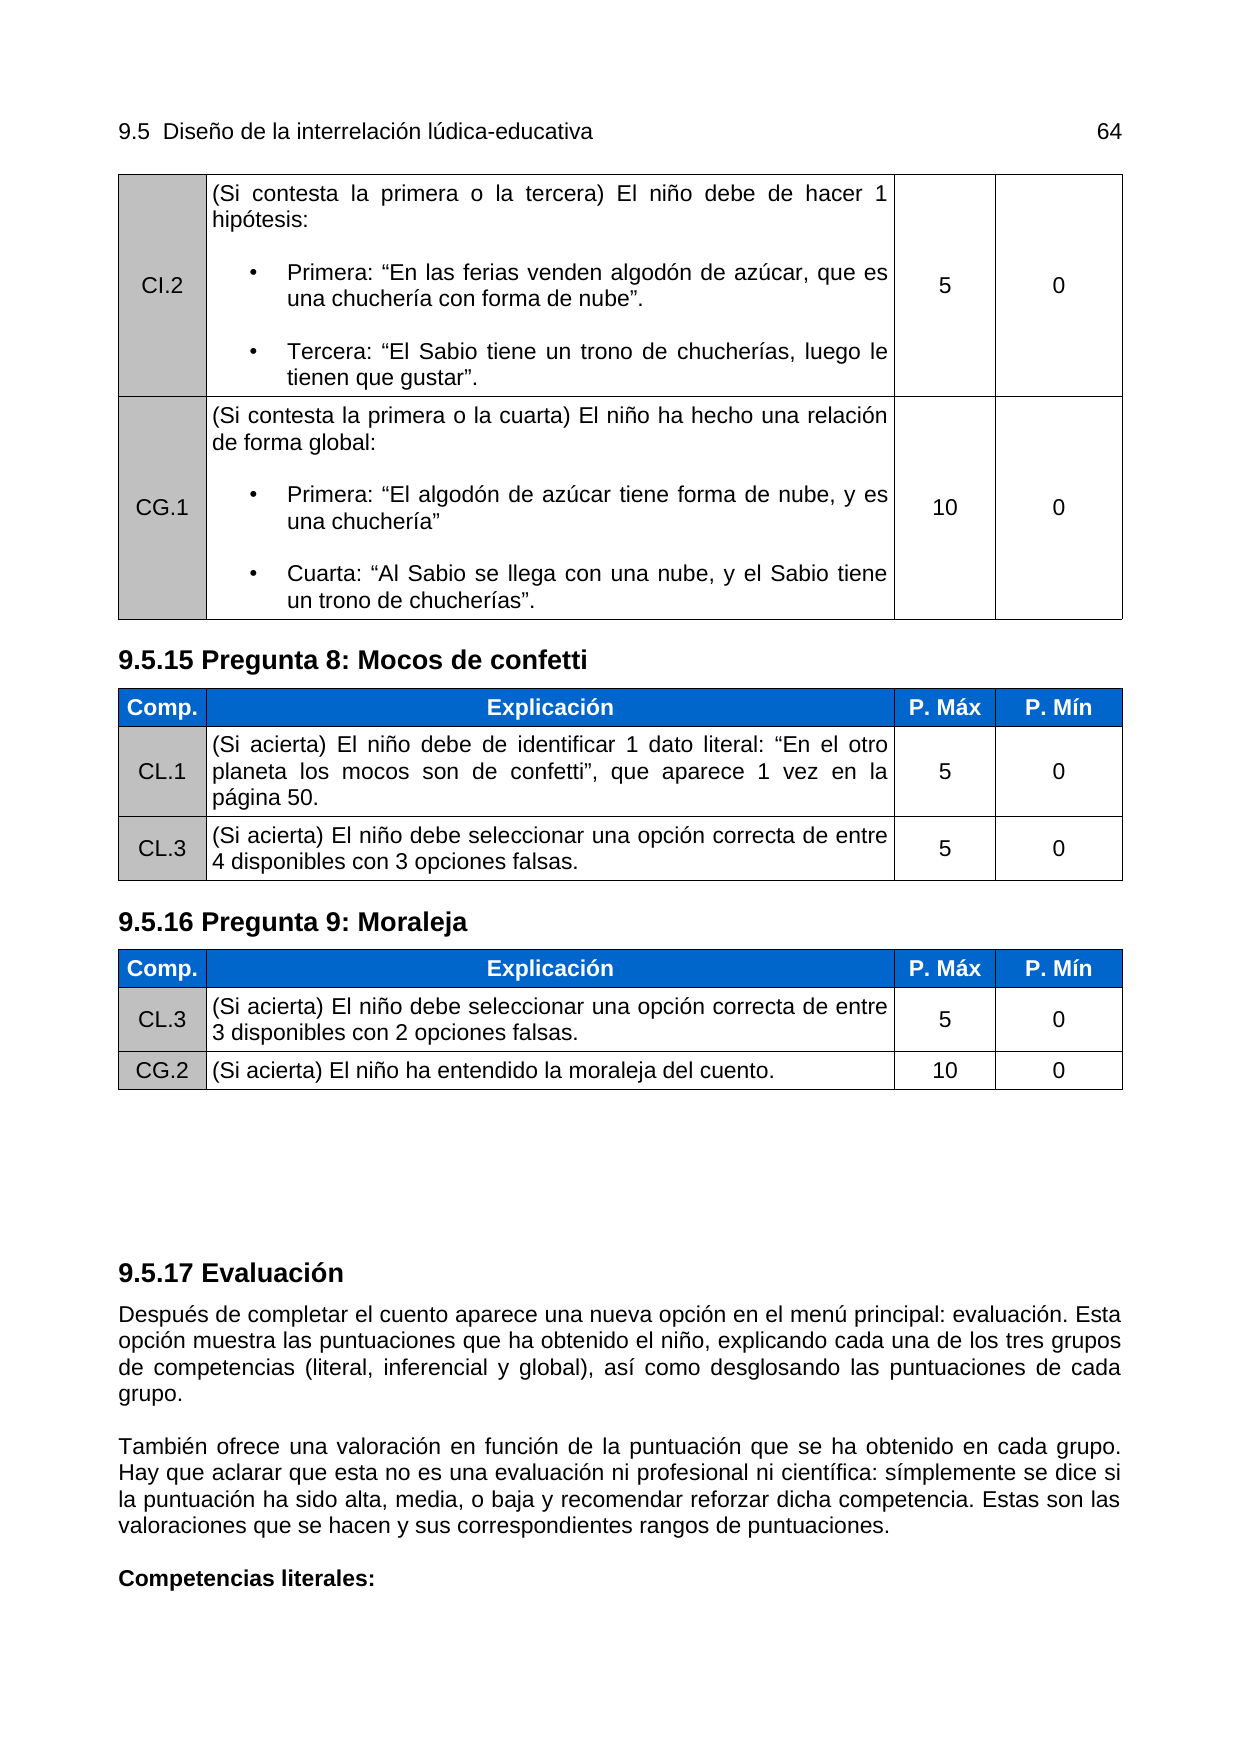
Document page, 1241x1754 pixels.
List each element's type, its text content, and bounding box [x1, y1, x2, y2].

table_cell 10 [895, 1052, 995, 1089]
table_cell 5 [895, 817, 995, 880]
table_header Explicación [207, 950, 894, 987]
text Después de completar el cuento aparece una nueva opción en el menú principal: evaluación. Esta opción muestra las puntuaciones que ha obtenido el niño, explicando cada una de los tres grupos de competencias (literal, inferencial y global), así como desglosando las puntuaciones de cada grupo. [118, 1301, 1122, 1407]
text Competencias literales: [118, 1565, 1122, 1591]
table_cell 0 [996, 1052, 1122, 1089]
table_header Comp. [119, 950, 206, 987]
table_cell 5 [895, 988, 995, 1051]
table_cell (Si acierta) El niño debe seleccionar una opción correcta de entre 4 disponibles con 3 opciones falsas. [207, 817, 894, 880]
table_cell CG.1 [119, 397, 206, 619]
table_header P. Mín [996, 950, 1122, 987]
table_cell (Si acierta) El niño debe de identificar 1 dato literal: “En el otro planeta los mocos son de confetti”, que aparece 1 vez en la página 50. [207, 727, 894, 816]
table_cell (Si contesta la primera o la cuarta) El niño ha hecho una relación de forma global: Primera: “El algodón de azúcar tiene forma de nube, y es una chuchería” Cuarta: “Al Sabio se llega con una nube, y el Sabio tiene un trono de chucherías”. [207, 397, 894, 619]
table_cell CL.3 [119, 988, 206, 1051]
table_cell CL.3 [119, 817, 206, 880]
table_cell 10 [895, 397, 995, 619]
table_cell 0 [996, 817, 1122, 880]
table_cell 5 [895, 175, 995, 396]
table_header P. Mín [996, 689, 1122, 726]
table_header P. Máx [895, 689, 995, 726]
table_cell (Si acierta) El niño ha entendido la moraleja del cuento. [207, 1052, 894, 1089]
table_cell CI.2 [119, 175, 206, 396]
table_cell 0 [996, 988, 1122, 1051]
table_cell 0 [996, 727, 1122, 816]
table_cell CG.2 [119, 1052, 206, 1089]
table_cell 0 [996, 397, 1122, 619]
table_cell CL.1 [119, 727, 206, 816]
subtitle Pregunta 9: Moraleja [118, 906, 1122, 937]
table_header P. Máx [895, 950, 995, 987]
table_header Explicación [207, 689, 894, 726]
subtitle Evaluación [118, 1257, 1122, 1289]
text También ofrece una valoración en función de la puntuación que se ha obtenido en cada grupo. Hay que aclarar que esta no es una evaluación ni profesional ni científica: símplemente se dice si la puntuación ha sido alta, media, o baja y recomendar reforzar dicha competencia. Estas son las valoraciones que se hacen y sus correspondientes rangos de puntuaciones. [118, 1433, 1122, 1538]
table_cell 5 [895, 727, 995, 816]
table_cell (Si acierta) El niño debe seleccionar una opción correcta de entre 3 disponibles con 2 opciones falsas. [207, 988, 894, 1051]
table_header Comp. [119, 689, 206, 726]
table_cell (Si contesta la primera o la tercera) El niño debe de hacer 1 hipótesis: Primera: “En las ferias venden algodón de azúcar, que es una chuchería con forma de nube”. Tercera: “El Sabio tiene un trono de chucherías, luego le tienen que gustar”. [207, 175, 894, 396]
subtitle Pregunta 8: Mocos de confetti [118, 644, 1122, 675]
table_cell 0 [996, 175, 1122, 396]
